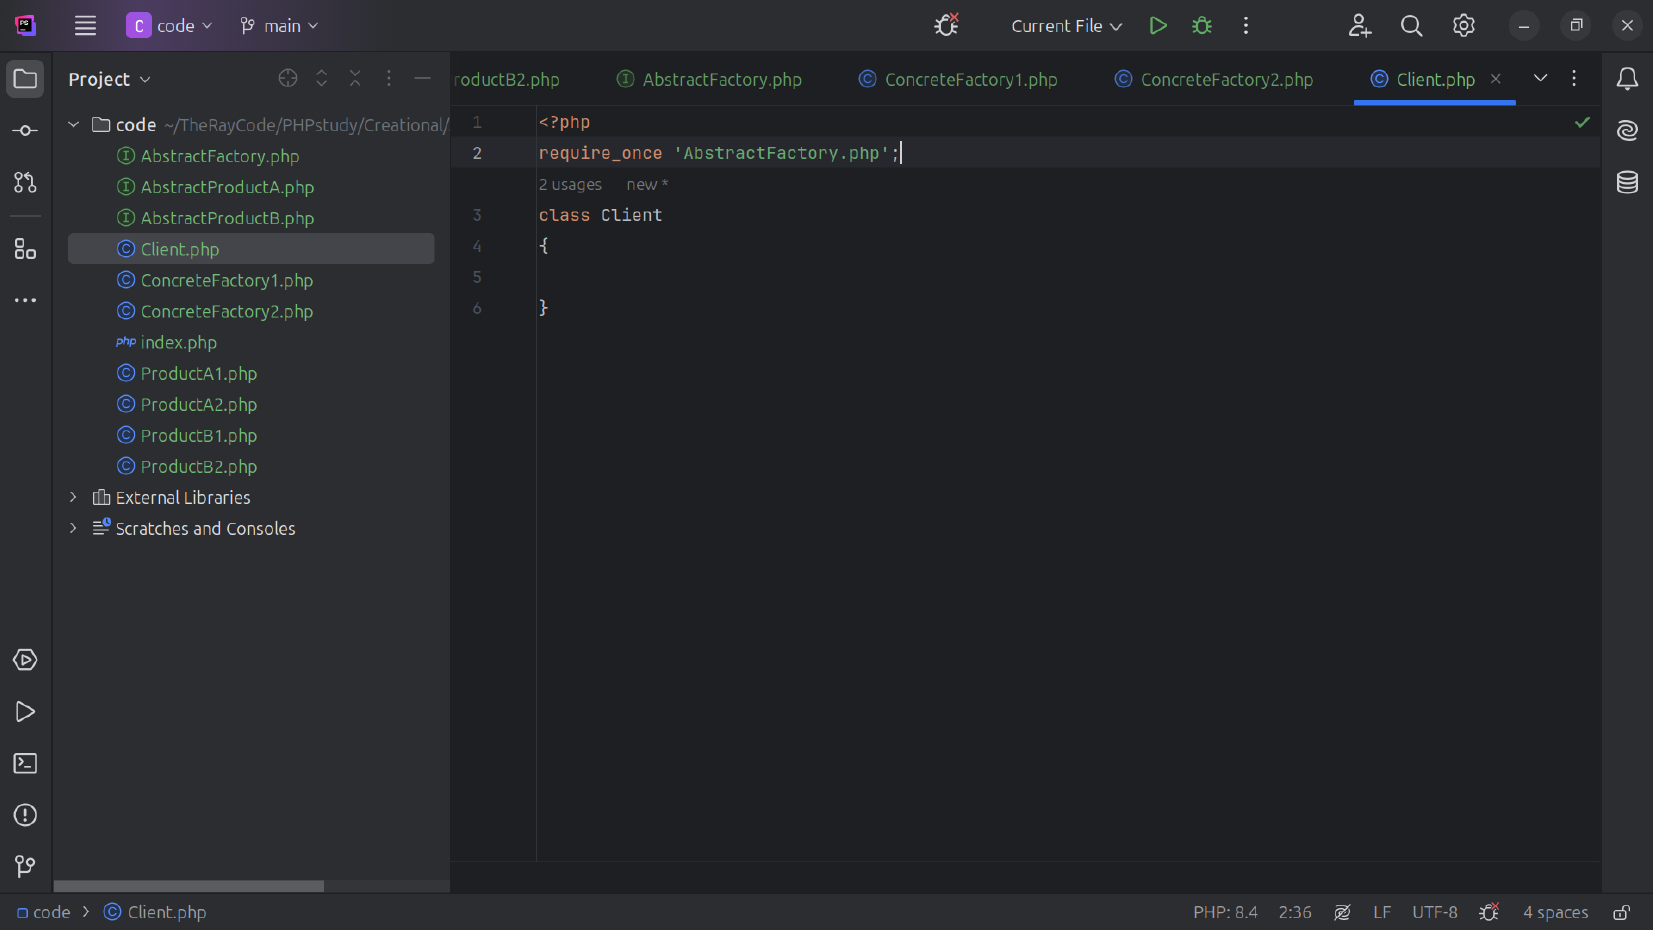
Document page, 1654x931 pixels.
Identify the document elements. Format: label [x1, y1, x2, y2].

text_box [15, 15, 31, 31]
picture [0, 0, 1653, 930]
